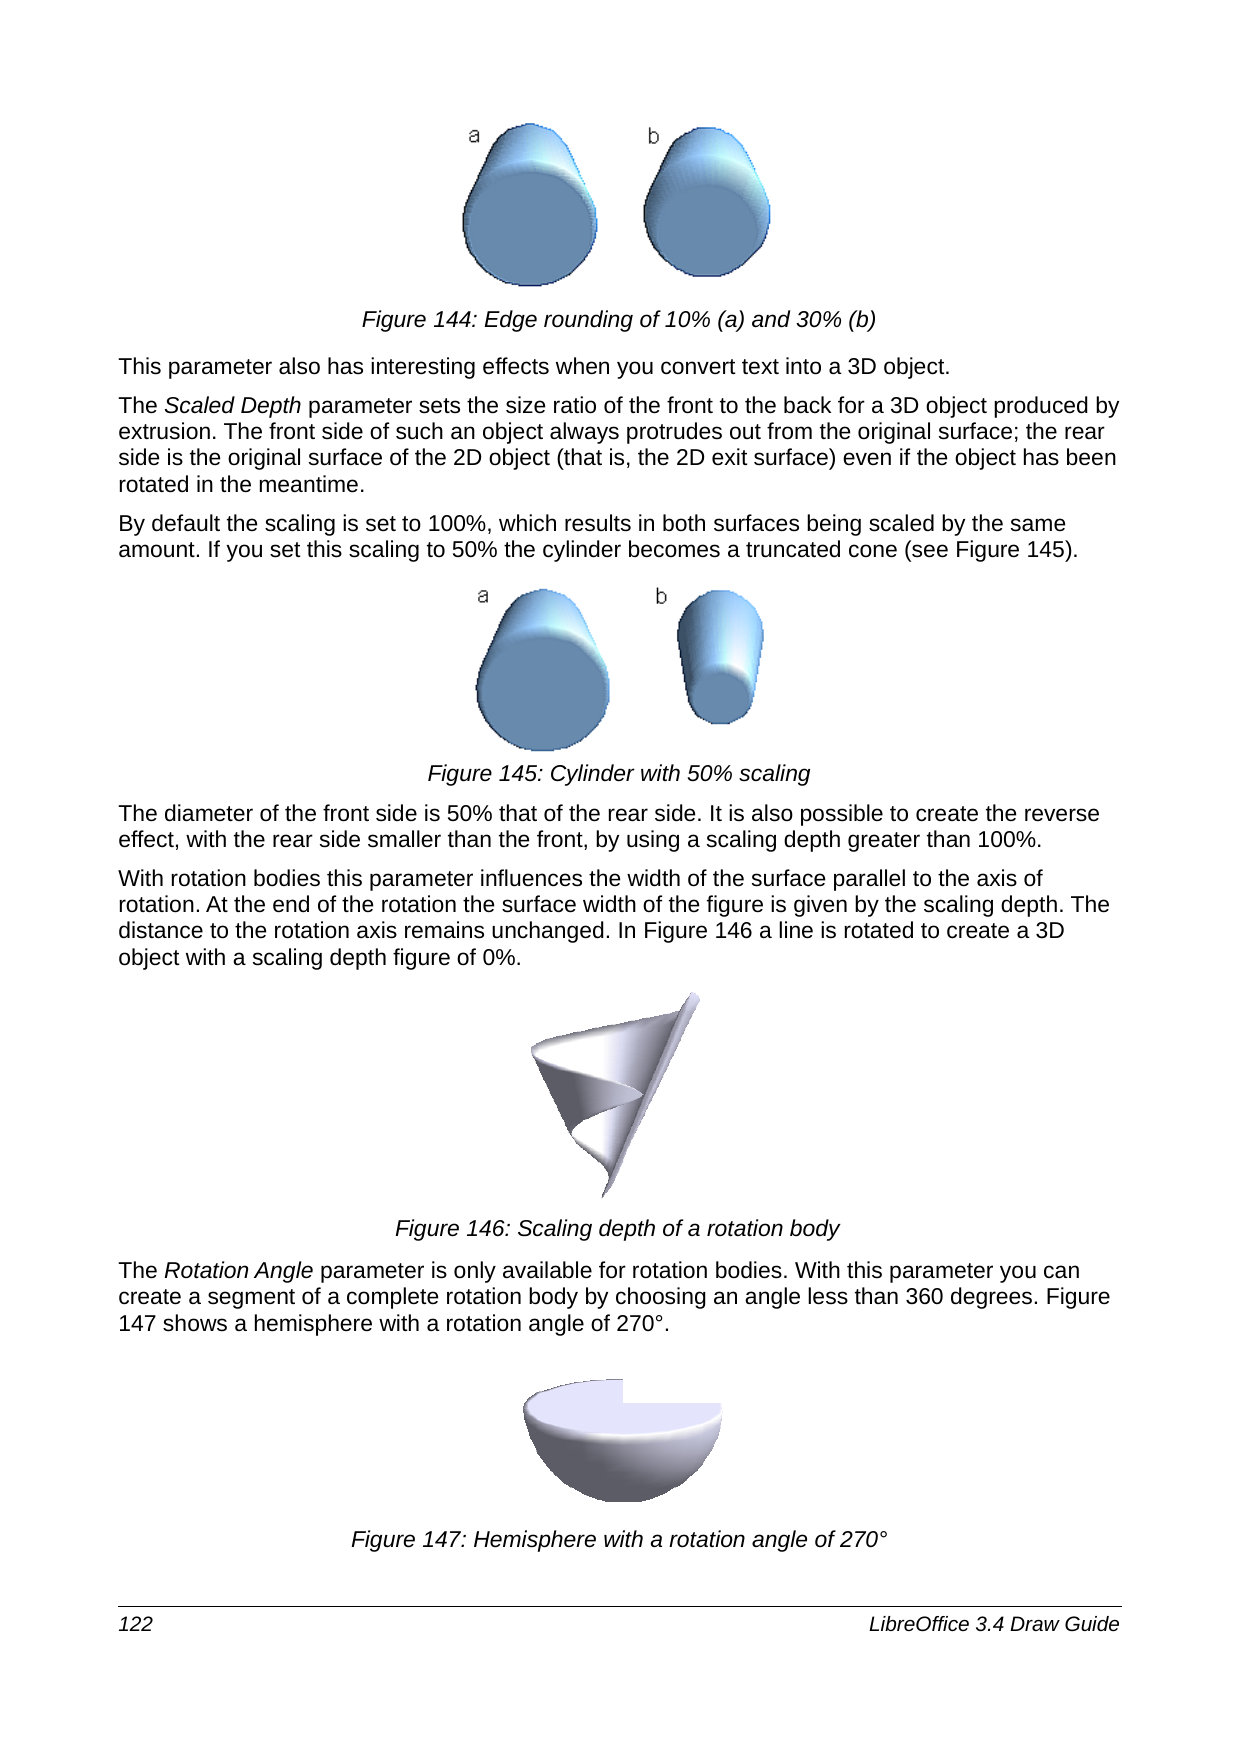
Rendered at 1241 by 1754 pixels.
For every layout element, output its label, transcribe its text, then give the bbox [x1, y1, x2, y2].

text The Rotation Angle parameter is only available for rotation bodies. With this parameter you can create a segment of a complete rotation body by choosing an angle less than 360 degrees. Figure 147 shows a hemisphere with a rotation angle of 270°. [118, 1257, 1122, 1336]
text Figure 146: Scaling depth of a rotation body [395, 1215, 845, 1242]
picture [456, 118, 784, 300]
text Figure 145: Cylinder with 50% scaling [419, 760, 821, 787]
text Figure 144: Edge rounding of 10% (a) and 30% (b) [352, 306, 888, 333]
text The Scaled Depth parameter sets the size ratio of the front to the back for a 3D object produced by extrusion. The front side of such an object always protrudes out from the original surface; the rear side is the original surface of the 2D object (that is, the 2D exit surface) even if the object has been rotated in the meantime. [118, 392, 1122, 497]
text By default the scaling is set to 100%, which results in both surfaces being scaled by the same amount. If you set this scaling to 50% the cylinder becomes a truncated cone (see Figure 145). [118, 509, 1122, 562]
text With rotation bodies this parameter influences the width of the surface parallel to the axis of rotation. At the end of the rotation the surface width of the figure is given by the scaling depth. The distance to the rotation axis remains unchanged. In Figure 146 a line is rotated to create a 3D object with a scaling depth figure of 0%. [118, 865, 1122, 970]
picture [503, 1361, 737, 1520]
text This parameter also has interesting effects when you convert text into a 3D object. [118, 353, 1122, 379]
picture [469, 581, 772, 754]
text The diameter of the front side is 50% that of the rear side. It is also possible to create the reverse effect, with the rear side smaller than the front, by using a scaling depth greater than 100%. [118, 799, 1122, 852]
text Figure 147: Hemisphere with a rotation angle of 270° [345, 1526, 896, 1552]
